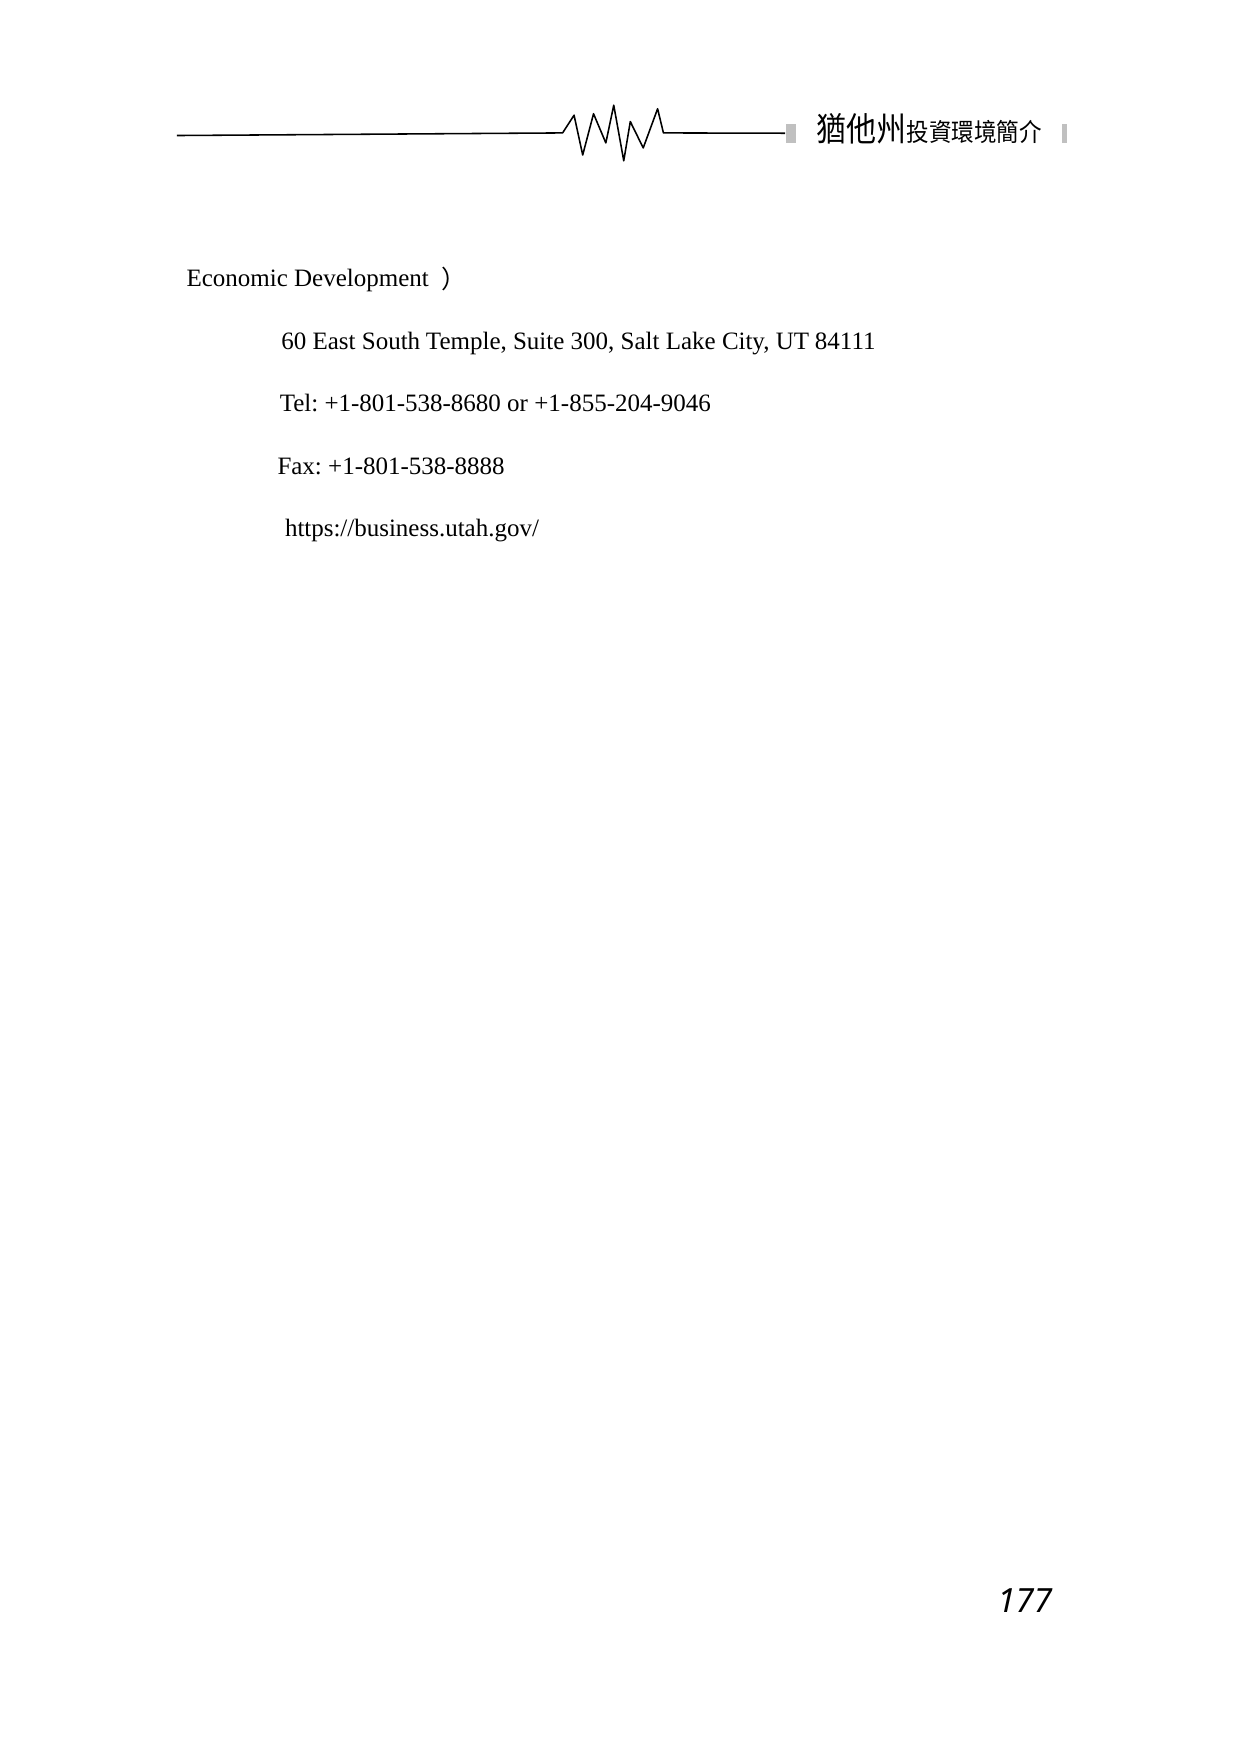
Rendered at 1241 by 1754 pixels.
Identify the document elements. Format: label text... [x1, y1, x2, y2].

text https://business.utah.gov/ [183, 486, 1058, 549]
text Tel: +1-801-538-8680 or +1-855-204-9046 [183, 361, 1058, 424]
text 60 East South Temple, Suite 300, Salt Lake City, UT 84111 [183, 299, 1058, 361]
text Fax: +1-801-538-8888 [183, 424, 1058, 486]
text Economic Development） [183, 236, 1058, 299]
